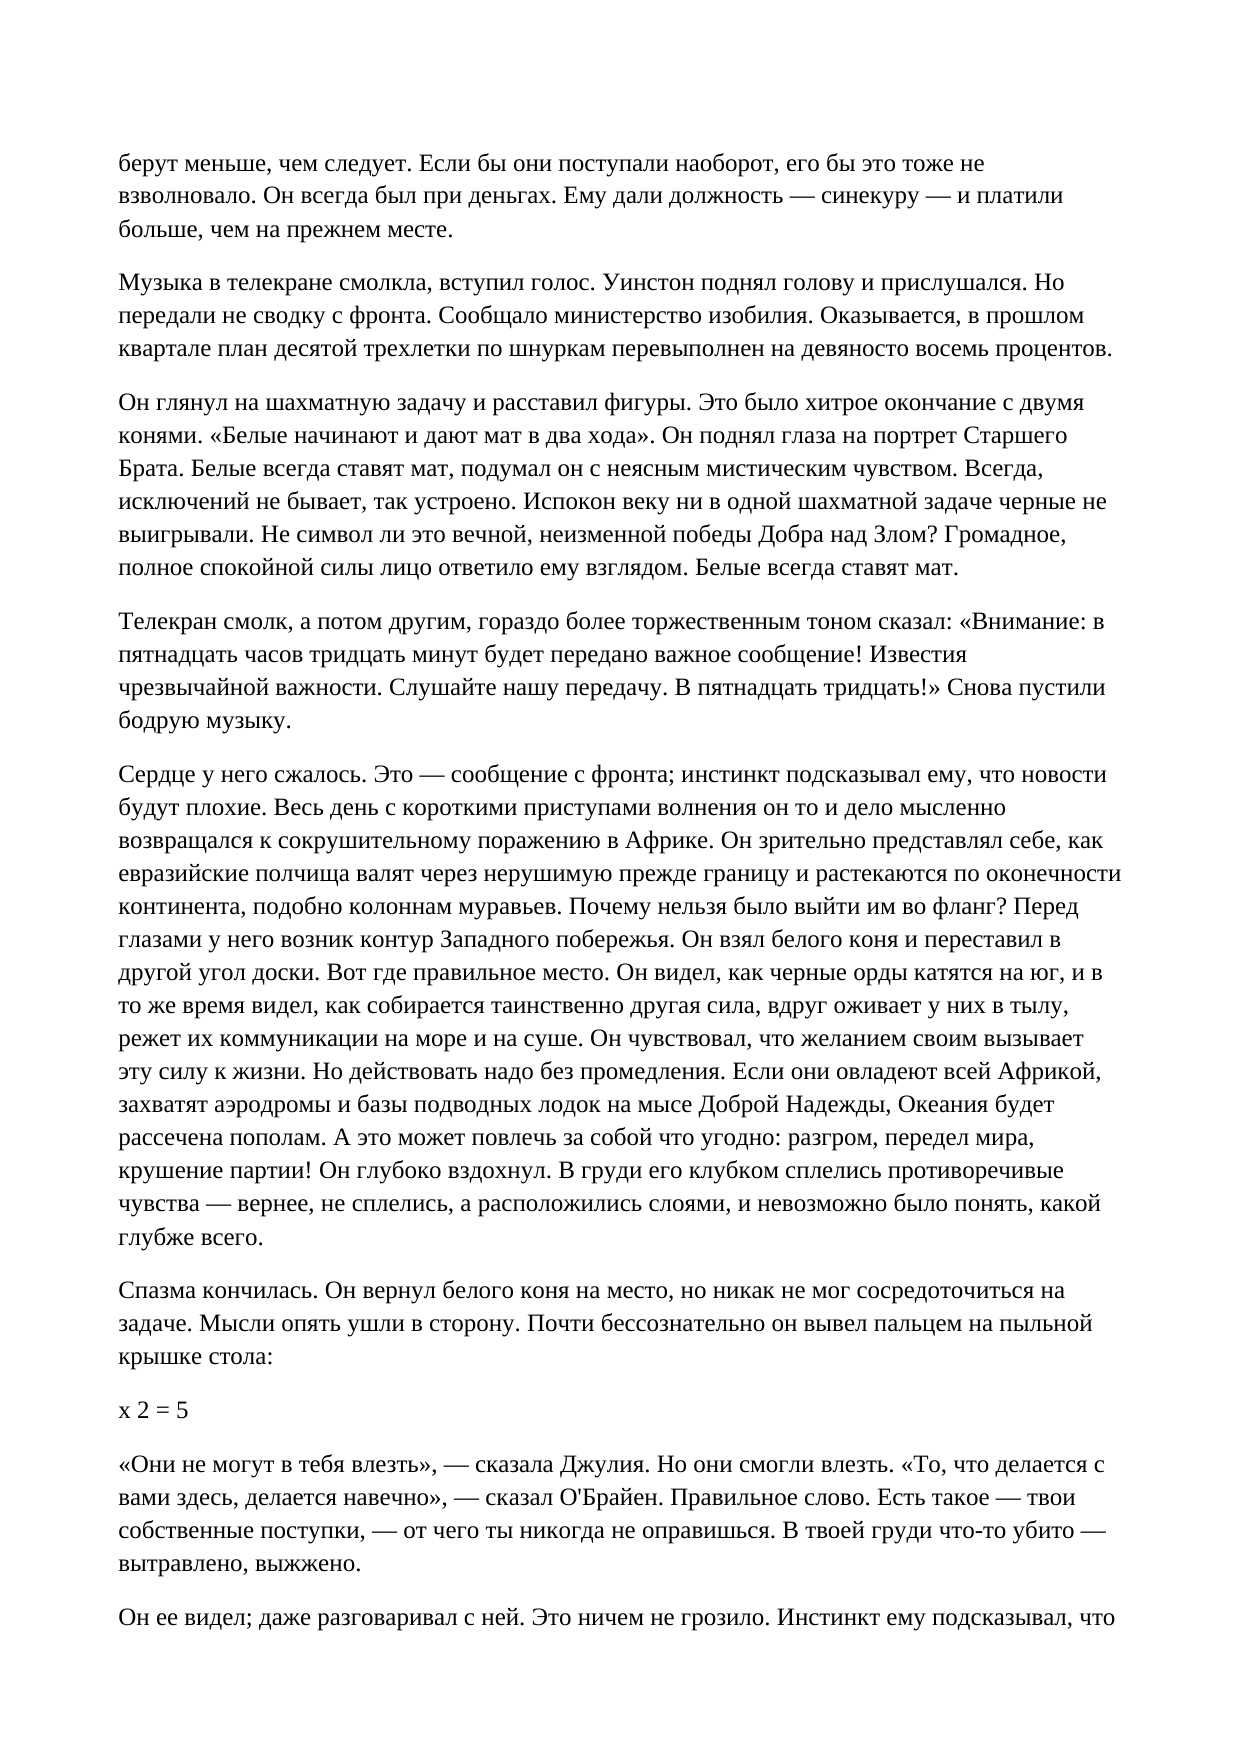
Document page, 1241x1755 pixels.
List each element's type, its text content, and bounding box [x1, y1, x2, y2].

text Музыка в телекране смолкла, вступил голос. Уинстон поднял голову и прислушался. Но передали не сводку с фронта. Сообщало министерство изобилия. Оказывается, в прошлом квартале план десятой трехлетки по шнуркам перевыполнен на девяносто восемь процентов. [118, 267, 1122, 362]
text Телекран смолк, а потом другим, гораздо более торжественным тоном сказал: «Внимание: в пятнадцать часов тридцать минут будет передано важное сообщение! Известия чрезвычайной важности. Слушайте нашу передачу. В пятнадцать тридцать!» Снова пустили бодрую музыку. [118, 606, 1122, 734]
text Спазма кончилась. Он вернул белого коня на место, но никак не мог сосредоточиться на задаче. Мысли опять ушли в сторону. Почти бессознательно он вывел пальцем на пыльной крышке стола: [118, 1275, 1122, 1370]
text «Они не могут в тебя влезть», — сказала Джулия. Но они смогли влезть. «То, что делается с вами здесь, делается навечно», — сказал О'Брайен. Правильное слово. Есть такое — твои собственные поступки, — от чего ты никогда не оправишься. В твоей груди что-то убито — вытравлено, выжжено. [118, 1449, 1122, 1577]
text Он глянул на шахматную задачу и расставил фигуры. Это было хитрое окончание с двумя конями. «Белые начинают и дают мат в два хода». Он поднял глаза на портрет Старшего Брата. Белые всегда ставят мат, подумал он с неясным мистическим чувством. Всегда, исключений не бывает, так устроено. Испокон веку ни в одной шахматной задаче черные не выигрывали. Не символ ли это вечной, неизменной победы Добра над Злом? Громадное, полное спокойной силы лицо ответило ему взглядом. Белые всегда ставят мат. [118, 387, 1122, 581]
text Сердце у него сжалось. Это — сообщение с фронта; инстинкт подсказывал ему, что новости будут плохие. Весь день с короткими приступами волнения он то и дело мысленно возвращался к сокрушительному поражению в Африке. Он зрительно представлял себе, как евразийские полчища валят через нерушимую прежде границу и растекаются по оконечности континента, подобно колоннам муравьев. Почему нельзя было выйти им во фланг? Перед глазами у него возник контур Западного побережья. Он взял белого коня и переставил в другой угол доски. Вот где правильное место. Он видел, как черные орды катятся на юг, и в то же время видел, как собирается таинственно другая сила, вдруг оживает у них в тылу, режет их коммуникации на море и на суше. Он чувствовал, что желанием своим вызывает эту силу к жизни. Но действовать надо без промедления. Если они овладеют всей Африкой, захватят аэродромы и базы подводных лодок на мысе Доброй Надежды, Океания будет рассечена пополам. А это может повлечь за собой что угодно: разгром, передел мира, крушение партии! Он глубоко вздохнул. В груди его клубком сплелись противоречивые чувства — вернее, не сплелись, а расположились слоями, и невозможно было понять, какой глубже всего. [118, 759, 1122, 1250]
text x 2 = 5 [118, 1395, 1122, 1424]
text берут меньше, чем следует. Если бы они поступали наоборот, его бы это тоже не взволновало. Он всегда был при деньгах. Ему дали должность — синекуру — и платили больше, чем на прежнем месте. [118, 148, 1122, 242]
text Он ее видел; даже разговаривал с ней. Это ничем не грозило. Инстинкт ему подсказывал, что [118, 1602, 1122, 1631]
